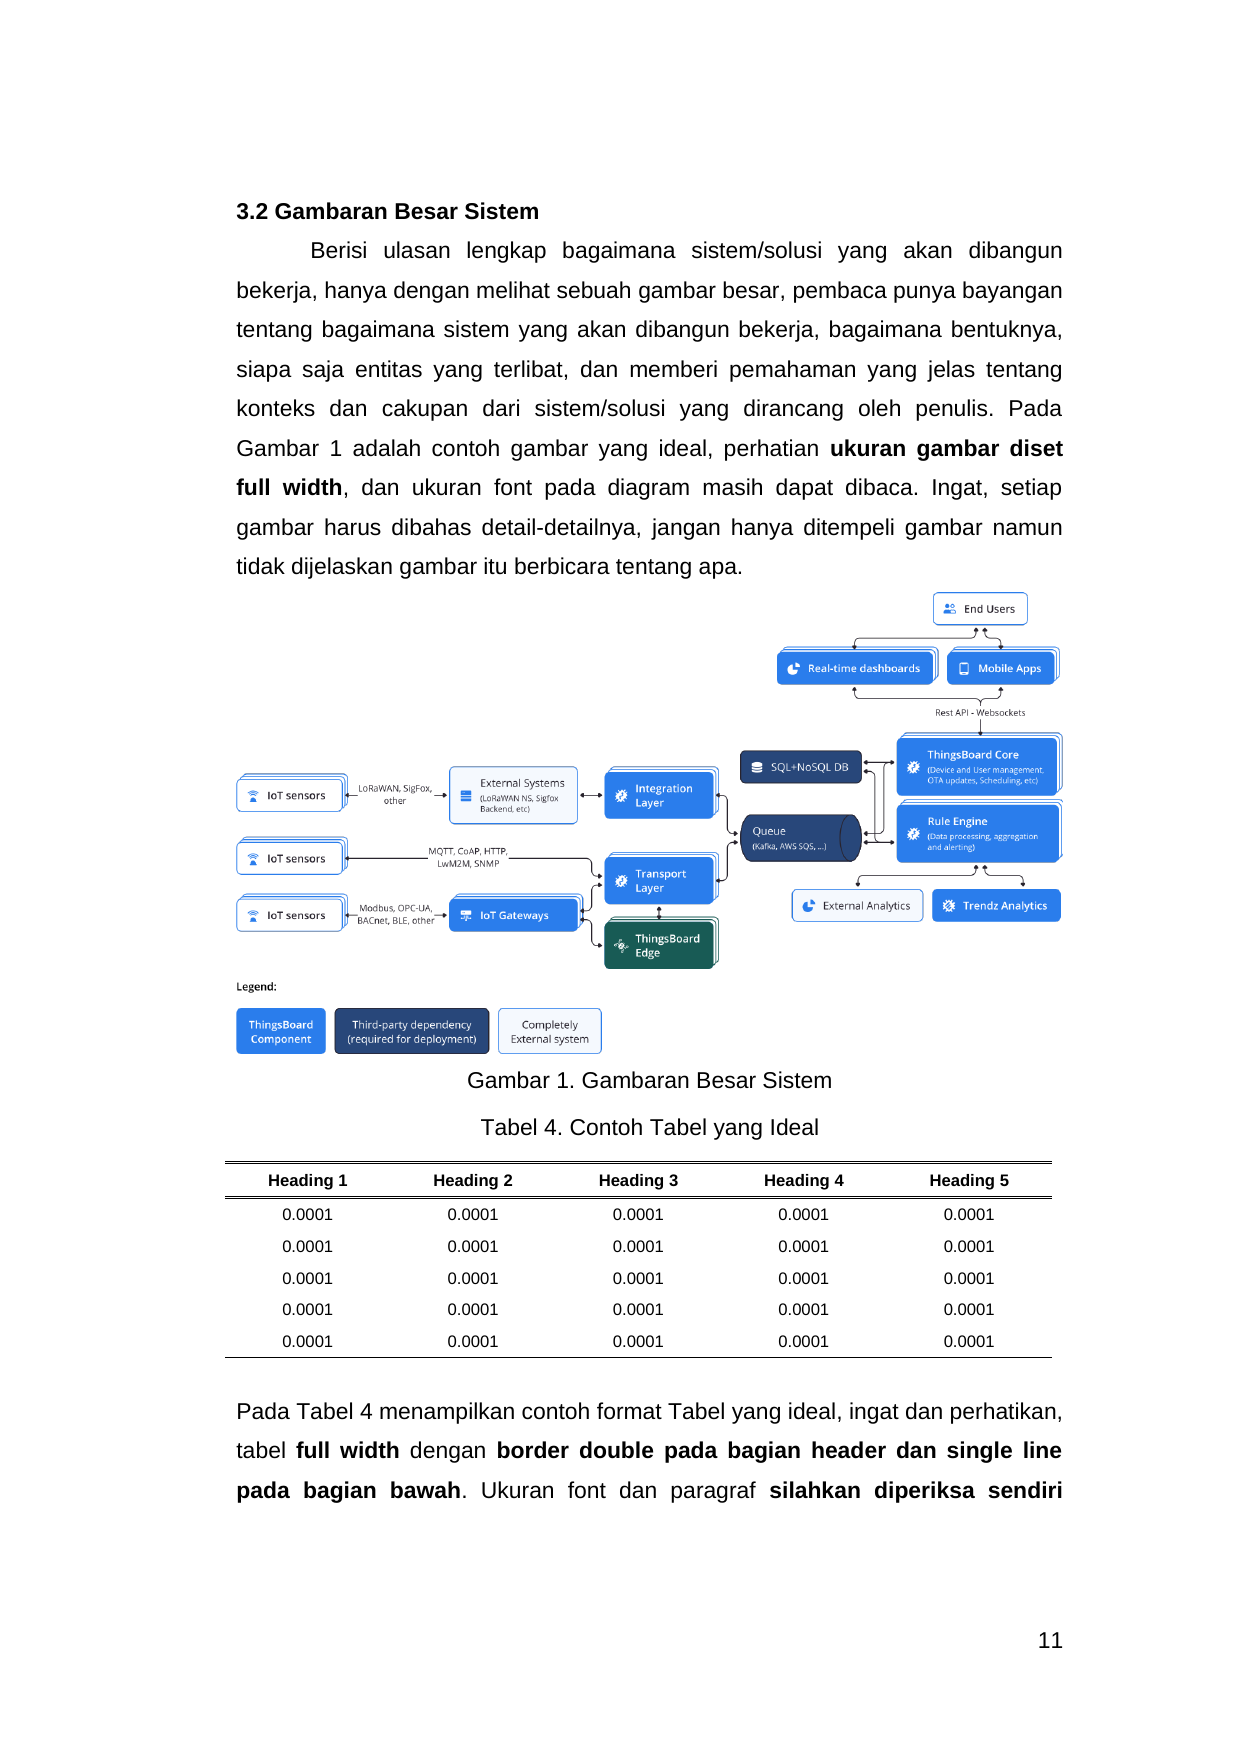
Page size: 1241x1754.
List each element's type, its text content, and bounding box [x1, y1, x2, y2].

table_cell 0.0001 [225, 1262, 390, 1294]
table_cell 0.0001 [886, 1199, 1052, 1231]
table_cell 0.0001 [225, 1326, 390, 1357]
table_cell 0.0001 [390, 1294, 556, 1326]
table_cell 0.0001 [556, 1231, 721, 1262]
text Gambar 1. Gambaran Besar Sistem [236, 1067, 1063, 1093]
table_header Heading 3 [556, 1164, 721, 1196]
text Berisi ulasan lengkap bagaimana sistem/solusi yang akan dibangun bekerja, hanya dengan melihat sebuah gambar besar, pembaca punya bayangan tentang bagaimana sistem yang akan dibangun bekerja, bagaimana bentuknya, siapa saja entitas yang terlibat, dan memberi pemahaman yang jelas tentang konteks dan cakupan dari sistem/solusi yang dirancang oleh penulis. Pada Gambar 1 adalah contoh gambar yang ideal, perhatian ukuran gambar diset full width, dan ukuran font pada diagram masih dapat dibaca. Ingat, setiap gambar harus dibahas detail-detailnya, jangan hanya ditempeli gambar namun tidak dijelaskan gambar itu berbicara tentang apa. [236, 237, 1063, 580]
table_header Heading 1 [225, 1164, 390, 1196]
text Pada Tabel 4 menampilkan contoh format Tabel yang ideal, ingat dan perhatikan, tabel full width dengan border double pada bagian header dan single line pada bagian bawah. Ukuran font dan paragraf silahkan diperiksa sendiri [236, 1398, 1063, 1503]
table_cell 0.0001 [886, 1326, 1052, 1357]
table_cell 0.0001 [225, 1199, 390, 1231]
table_header Heading 2 [390, 1164, 556, 1196]
table_cell 0.0001 [886, 1231, 1052, 1262]
table_cell 0.0001 [390, 1199, 556, 1231]
table_header Heading 5 [886, 1164, 1052, 1196]
table_cell 0.0001 [225, 1231, 390, 1262]
table_cell 0.0001 [721, 1326, 886, 1357]
table_header Heading 4 [721, 1164, 886, 1196]
table_cell 0.0001 [886, 1294, 1052, 1326]
table_cell 0.0001 [721, 1294, 886, 1326]
subtitle 3.2 Gambaran Besar Sistem [236, 198, 1063, 224]
table_cell 0.0001 [390, 1231, 556, 1262]
picture [236, 592, 1063, 1054]
table_cell 0.0001 [390, 1326, 556, 1357]
table_cell 0.0001 [556, 1262, 721, 1294]
table_cell 0.0001 [556, 1294, 721, 1326]
table_cell 0.0001 [721, 1199, 886, 1231]
table_cell 0.0001 [886, 1262, 1052, 1294]
table_cell 0.0001 [390, 1262, 556, 1294]
table_cell 0.0001 [556, 1199, 721, 1231]
table_cell 0.0001 [721, 1262, 886, 1294]
table_cell 0.0001 [721, 1231, 886, 1262]
text Tabel 4. Contoh Tabel yang Ideal [236, 1114, 1063, 1140]
table_cell 0.0001 [556, 1326, 721, 1357]
table_cell 0.0001 [225, 1294, 390, 1326]
